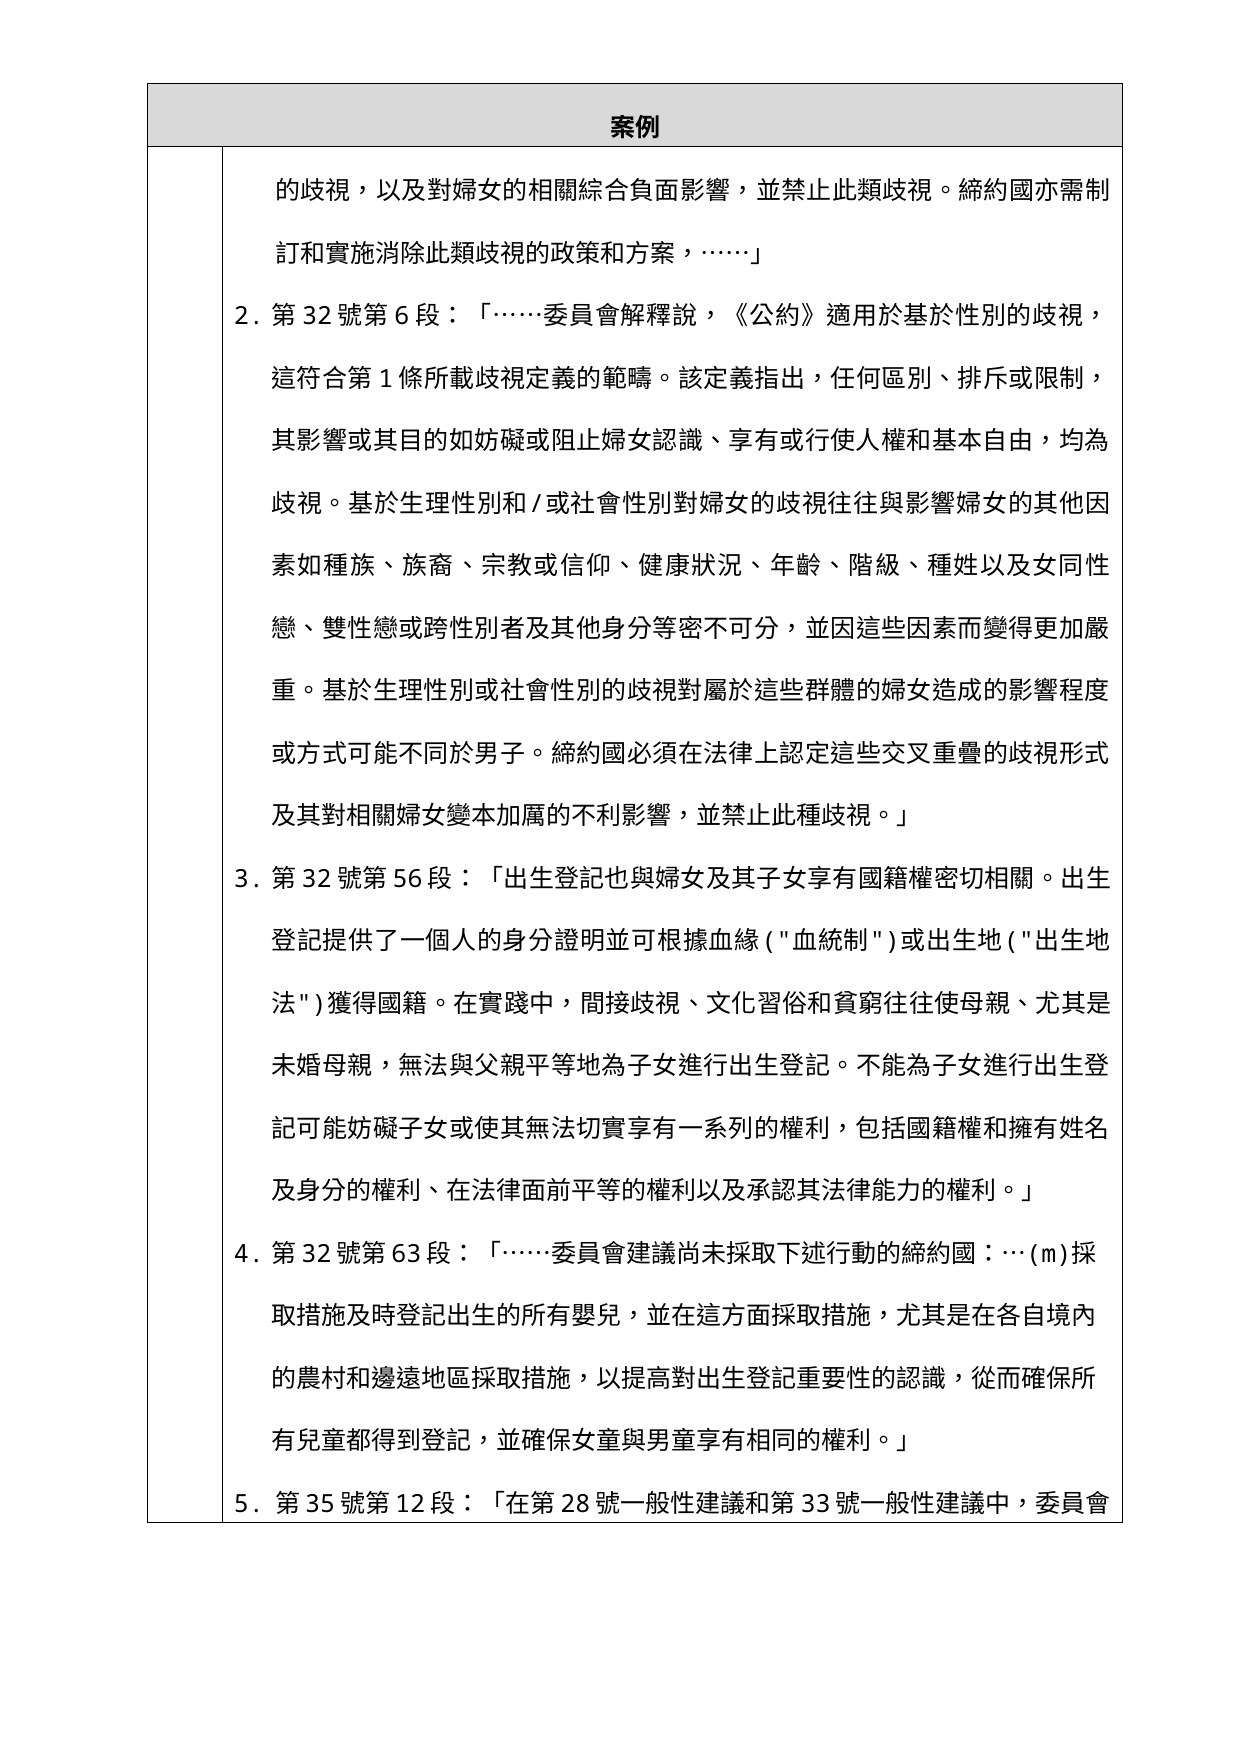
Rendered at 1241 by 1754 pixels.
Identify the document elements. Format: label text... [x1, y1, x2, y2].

table_header 案例 [148, 84, 1122, 146]
table_cell [148, 147, 222, 1522]
table_cell 的歧視，以及對婦女的相關綜合負面影響，並禁止此類歧視。締約國亦需制訂和實施消除此類歧視的政策和方案，……」 第32號第6段：「……委員會解釋說，《公約》適用於基於性別的歧視，這符合第1條所載歧視定義的範疇。該定義指出，任何區別、排斥或限制，其影響或其目的如妨礙或阻止婦女認識、享有或行使人權和基本自由，均為歧視。基於生理性別和/或社會性別對婦女的歧視往往與影響婦女的其他因素如種族、族裔、宗教或信仰、健康狀況、年齡、階級、種姓以及女同性戀、雙性戀或跨性別者及其他身分等密不可分，並因這些因素而變得更加嚴重。基於生理性別或社會性別的歧視對屬於這些群體的婦女造成的影響程度或方式可能不同於男子。締約國必須在法律上認定這些交叉重疊的歧視形式及其對相關婦女變本加厲的不利影響，並禁止此種歧視。」 第32號第56段：「出生登記也與婦女及其子女享有國籍權密切相關。出生登記提供了一個人的身分證明並可根據血緣("血統制")或出生地("出生地法")獲得國籍。在實踐中，間接歧視、文化習俗和貧窮往往使母親、尤其是未婚母親，無法與父親平等地為子女進行出生登記。不能為子女進行出生登記可能妨礙子女或使其無法切實享有一系列的權利，包括國籍權和擁有姓名及身分的權利、在法律面前平等的權利以及承認其法律能力的權利。」 第32號第63段：「……委員會建議尚未採取下述行動的締約國：…(m)採取措施及時登記出生的所有嬰兒，並在這方面採取措施，尤其是在各自境內的農村和邊遠地區採取措施，以提高對出生登記重要性的認識，從而確保所有兒童都得到登記，並確保女童與男童享有相同的權利。」 第35號第12段：「在第28號一般性建議和第33號一般性建議中，委員會 [223, 147, 1122, 1522]
